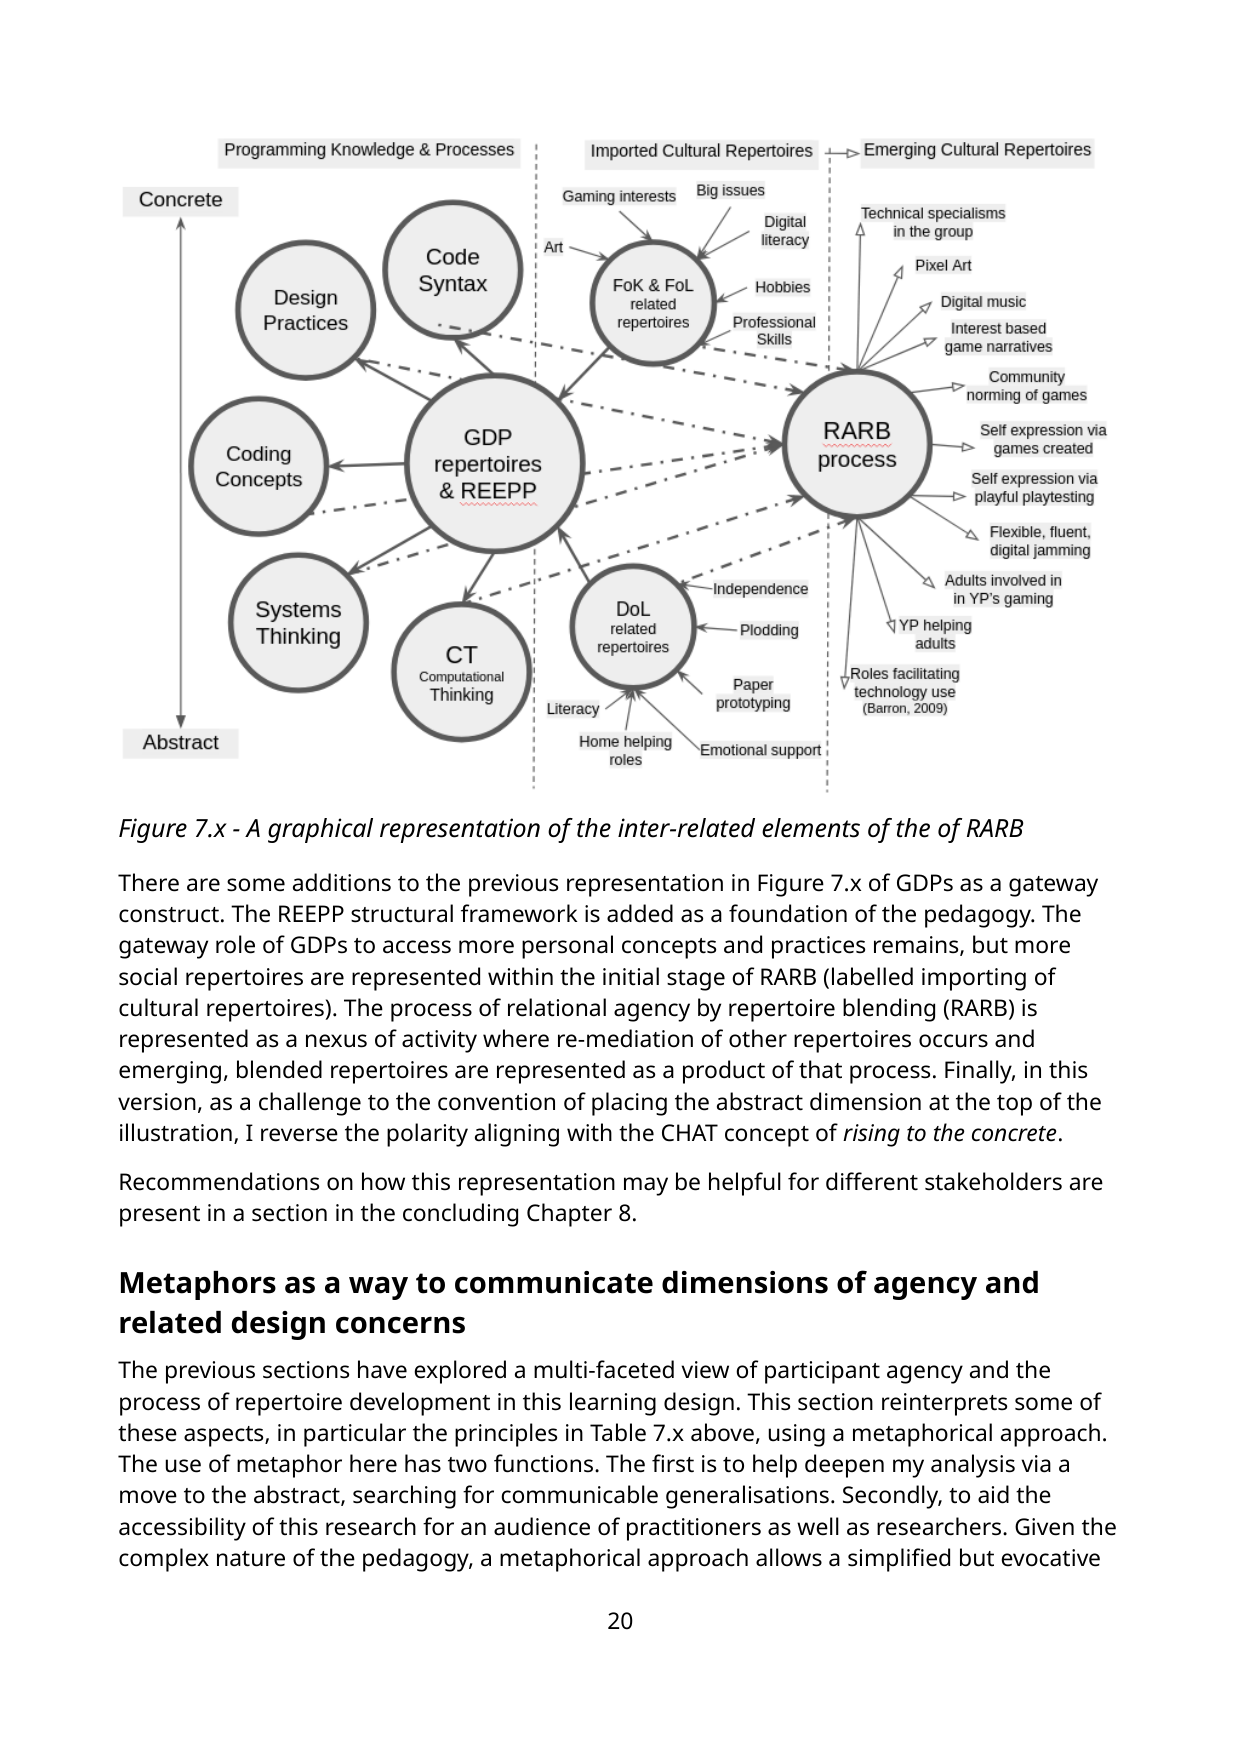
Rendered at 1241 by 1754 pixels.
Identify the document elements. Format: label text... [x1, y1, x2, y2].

text Figure 7.x - A graphical representation of the inter-related elements of the of RARB [118, 811, 1122, 845]
text Recommendations on how this representation may be helpful for different stakeholders are present in a section in the concluding Chapter 8. [118, 1166, 1122, 1228]
text There are some additions to the previous representation in Figure 7.x of GDPs as a gateway construct. The REEPP structural framework is added as a foundation of the pedagogy. The gateway role of GDPs to access more personal concepts and practices remains, but more social repertoires are represented within the initial stage of RARB (labelled importing of cultural repertoires). The process of relational agency by repertoire blending (RARB) is represented as a nexus of activity where re-mediation of other repertoires occurs and emerging, blended repertoires are represented as a product of that process. Finally, in this version, as a challenge to the convention of placing the abstract dimension at the top of the illustration, I reverse the polarity aligning with the CHAT concept of rising to the concrete. [118, 867, 1122, 1148]
text The previous sections have explored a multi-faceted view of participant agency and the process of repertoire development in this learning design. This section reinterprets some of these aspects, in particular the principles in Table 7.x above, using a metaphorical approach. The use of metaphor here has two functions. The first is to help deepen my analysis via a move to the abstract, searching for communicable generalisations. Secondly, to aid the accessibility of this research for an audience of practitioners as well as researchers. Given the complex nature of the pedagogy, a metaphorical approach allows a simplified but evocative [118, 1354, 1122, 1573]
subtitle Metaphors as a way to communicate dimensions of agency and related design concerns [118, 1262, 1122, 1342]
picture [118, 118, 1123, 799]
